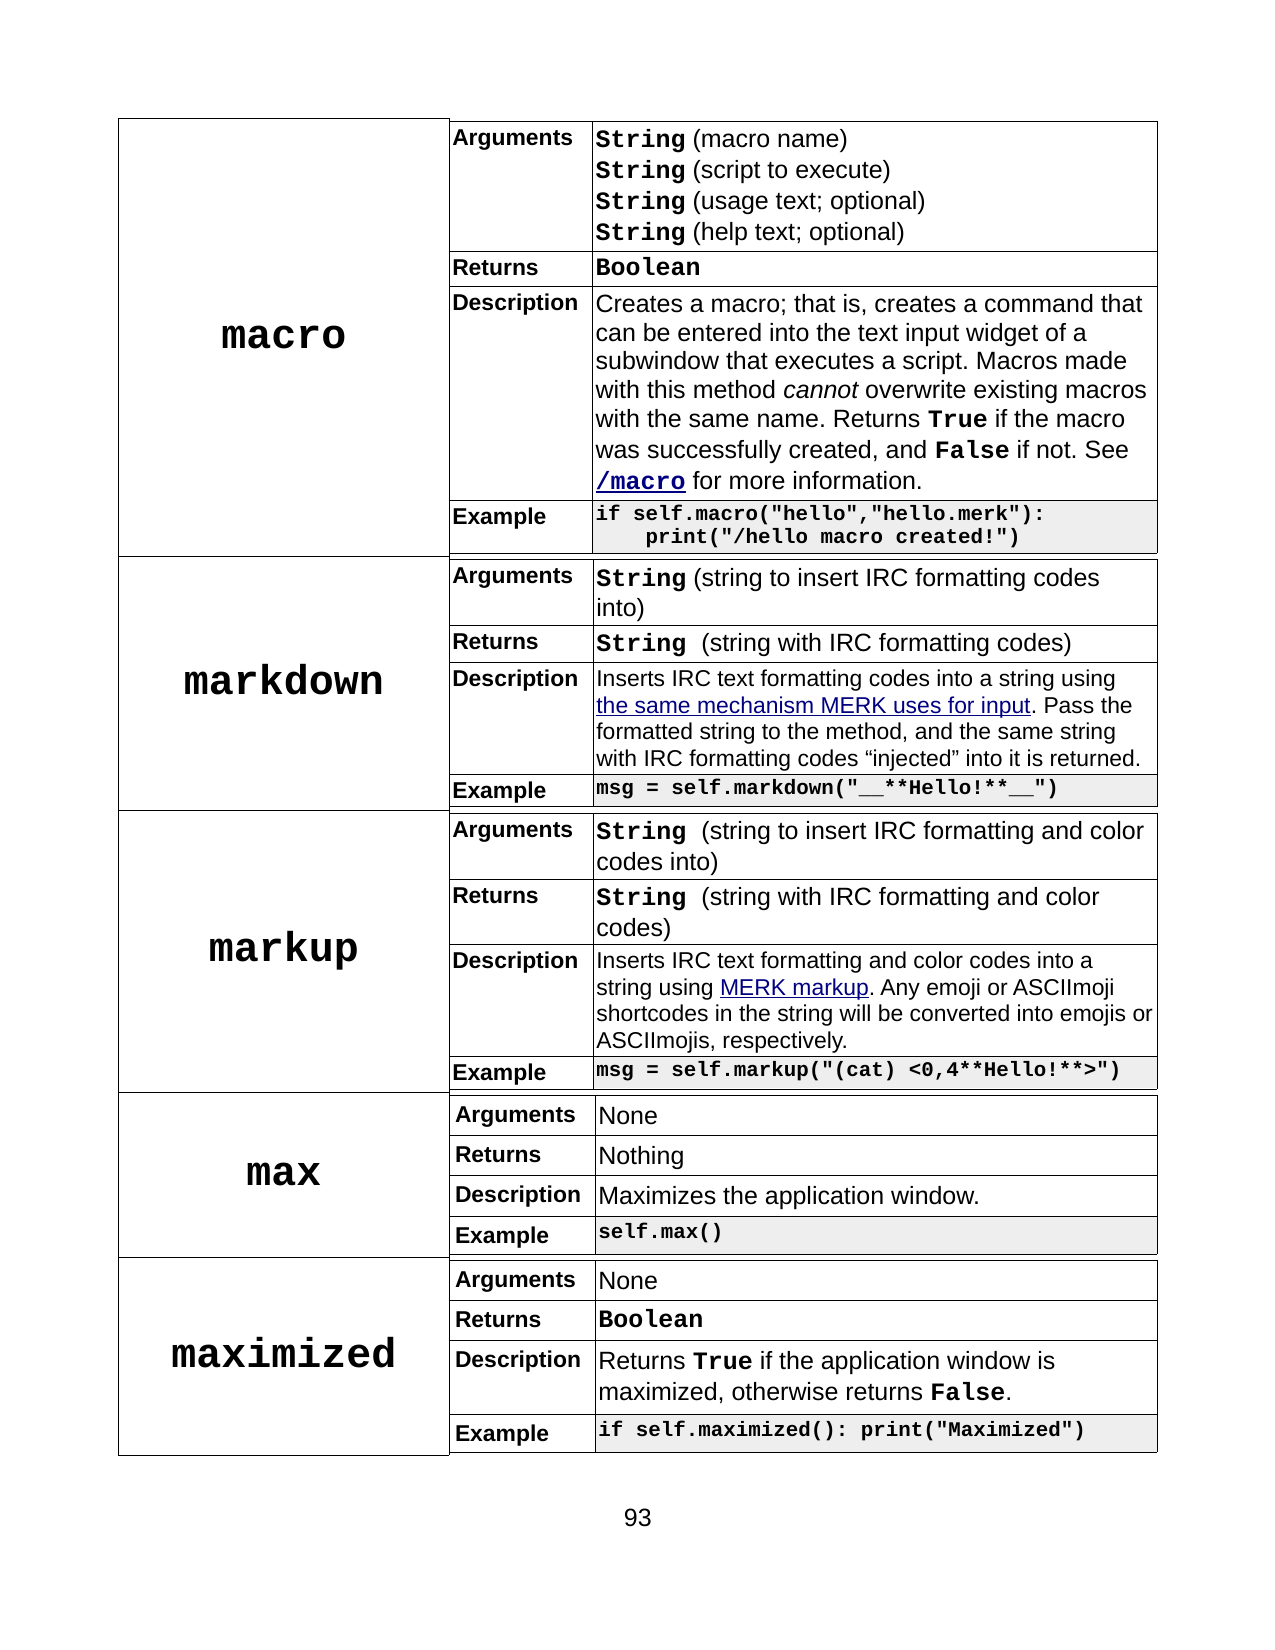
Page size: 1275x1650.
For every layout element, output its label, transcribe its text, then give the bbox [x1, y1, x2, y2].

table_cell Nothing [596, 1136, 1157, 1175]
table_cell Example [450, 501, 592, 553]
table_cell Returns True if the application window is maximized, otherwise returns False. [596, 1341, 1157, 1414]
table_cell Returns [450, 626, 593, 662]
table_cell max [119, 1093, 449, 1257]
table_cell maximized [119, 1258, 449, 1455]
table_cell Boolean [593, 252, 1157, 286]
table_cell String (string with IRC formatting codes) [594, 626, 1157, 662]
table_header Arguments [450, 1261, 595, 1300]
table_header String (macro name) String (script to execute) String (usage text; optional) String (help text; optional) [593, 122, 1157, 251]
table_cell Description [450, 1341, 595, 1414]
table_header None [596, 1261, 1157, 1300]
table_cell Description [450, 663, 593, 774]
table_cell Returns [450, 252, 592, 286]
table_header Arguments [450, 560, 593, 625]
table_cell markdown [119, 557, 449, 809]
table_header String (string to insert IRC formatting and color codes into) [594, 814, 1157, 878]
table_header String (string to insert IRC formatting codes into) [594, 560, 1157, 625]
table_cell Inserts IRC text formatting codes into a string using the same mechanism MERK uses for input. Pass the formatted string to the method, and the same string with IRC formatting codes “injected” into it is returned. [594, 663, 1157, 774]
table_cell Example [450, 1057, 593, 1088]
table_cell Description [450, 287, 592, 499]
table_header Arguments [450, 814, 593, 878]
table_header Arguments [450, 1096, 595, 1135]
table_cell Boolean [596, 1301, 1157, 1340]
table_cell if self.macro("hello","hello.merk"): print("/hello macro created!") [593, 501, 1157, 553]
table_cell Creates a macro; that is, creates a command that can be entered into the text input widget of a subwindow that executes a script. Macros made with this method cannot overwrite existing macros with the same name. Returns True if the macro was successfully created, and False if not. See /macro for more information. [593, 287, 1157, 499]
table_cell Returns [450, 1301, 595, 1340]
table_cell self.max() [596, 1217, 1157, 1254]
table_cell Returns [450, 1136, 595, 1175]
table_cell String (string with IRC formatting and color codes) [594, 880, 1157, 944]
table_cell Description [450, 1176, 595, 1216]
table_cell Returns [450, 880, 593, 944]
table_cell markup [119, 811, 449, 1092]
table_header None [596, 1096, 1157, 1135]
table_header Arguments [450, 122, 592, 251]
table_cell Example [450, 1217, 595, 1254]
table_cell Inserts IRC text formatting and color codes into a string using MERK markup. Any emoji or ASCIImoji shortcodes in the string will be converted into emojis or ASCIImojis, respectively. [594, 945, 1157, 1056]
table_cell Description [450, 945, 593, 1056]
table_cell macro [119, 119, 449, 556]
table_cell Maximizes the application window. [596, 1176, 1157, 1216]
table_cell Example [450, 1415, 595, 1452]
table_cell msg = self.markup("(cat) <0,4**Hello!**>") [594, 1057, 1157, 1088]
table_cell msg = self.markdown("__**Hello!**__") [594, 775, 1157, 806]
table_cell if self.maximized(): print("Maximized") [596, 1415, 1157, 1452]
table_cell Example [450, 775, 593, 806]
